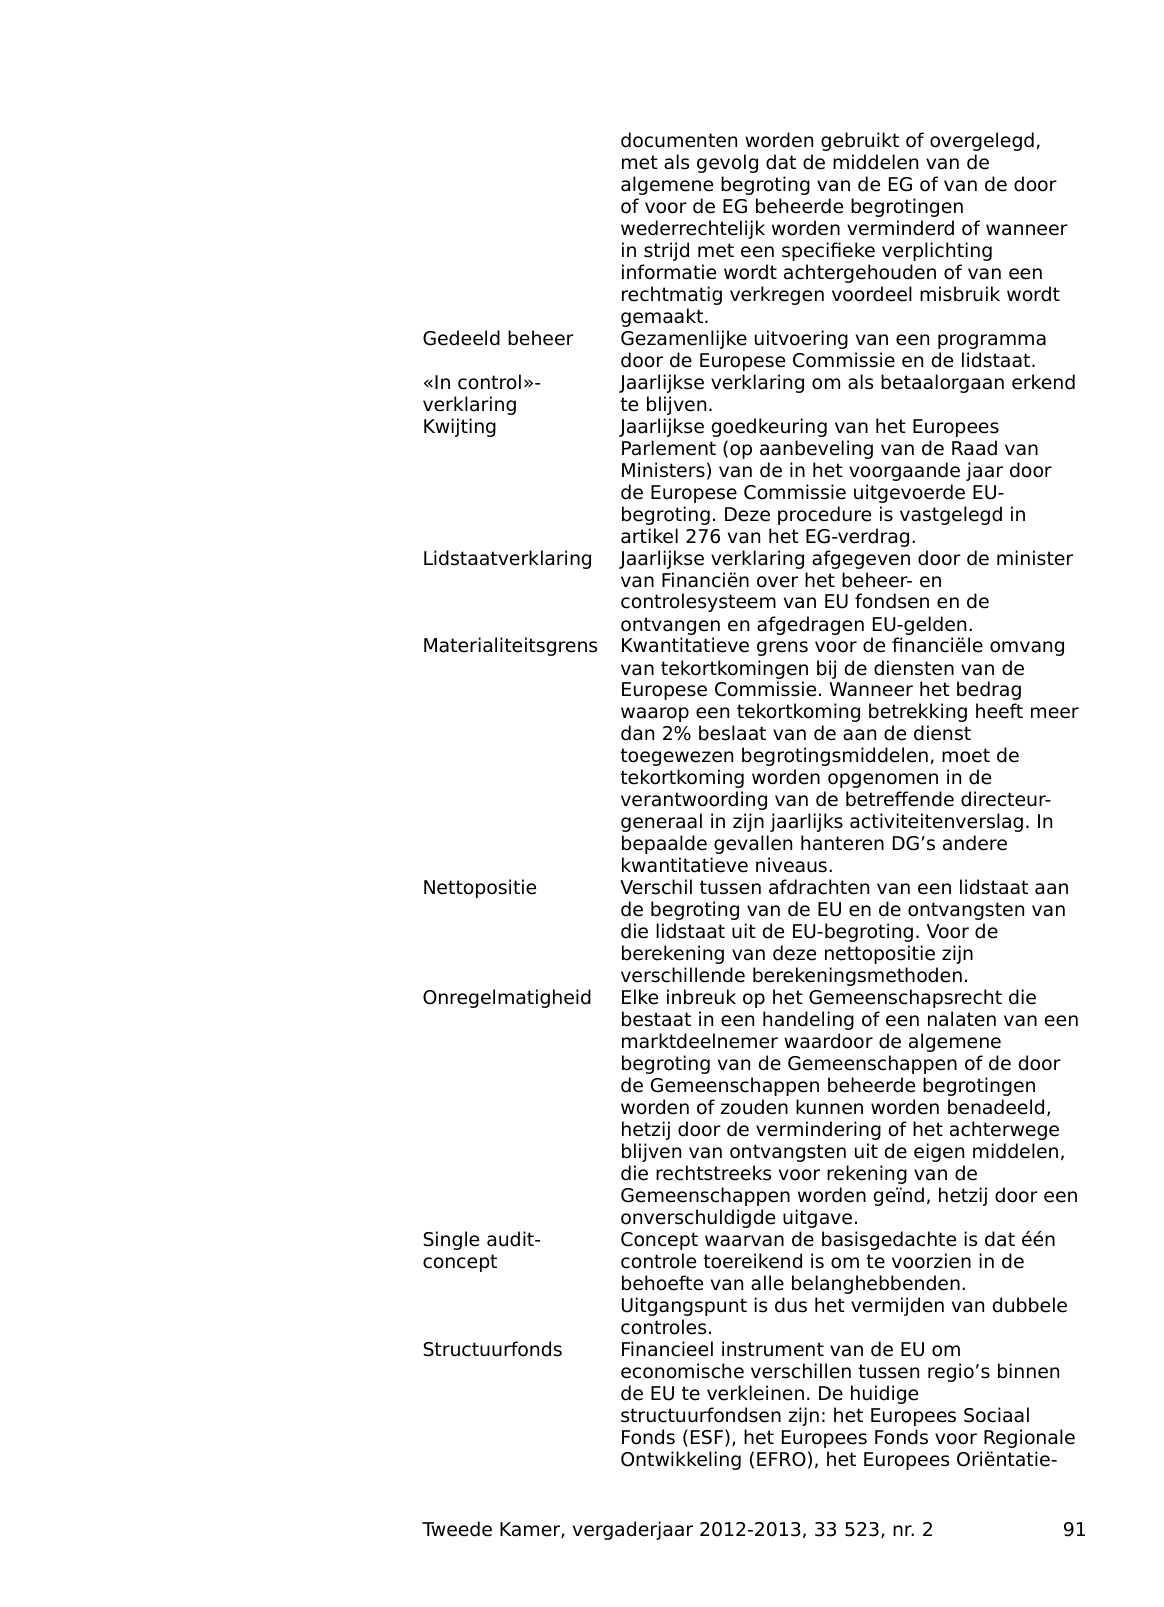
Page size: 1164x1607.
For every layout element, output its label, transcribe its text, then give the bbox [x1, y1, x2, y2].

table_cell Materialiteitsgrens [422, 635, 614, 877]
table_cell Financieel instrument van de EU om economische verschillen tussen regio’s binnen de EU te verkleinen. De huidige structuurfondsen zijn: het Europees Sociaal Fonds (ESF), het Europees Fonds voor Regionale Ontwikkeling (EFRO), het Europees Oriëntatie- [614, 1339, 1087, 1471]
table_cell Jaarlijkse verklaring om als betaalorgaan erkend te blijven. [614, 372, 1087, 416]
table_cell documenten worden gebruikt of overgelegd, met als gevolg dat de middelen van de algemene begroting van de EG of van de door of voor de EG beheerde begrotingen wederrechtelijk worden verminderd of wanneer in strijd met een specifieke verplichting informatie wordt achtergehouden of van een rechtmatig verkregen voordeel misbruik wordt gemaakt. [614, 130, 1087, 328]
table_cell Kwijting [422, 416, 614, 547]
table_cell Single audit-concept [422, 1229, 614, 1339]
table_cell Nettopositie [422, 877, 614, 987]
table_cell Concept waarvan de basisgedachte is dat één controle toereikend is om te voorzien in de behoefte van alle belanghebbenden. Uitgangspunt is dus het vermijden van dubbele controles. [614, 1229, 1087, 1339]
table_cell Gezamenlijke uitvoering van een programma door de Europese Commissie en de lidstaat. [614, 328, 1087, 372]
table_cell Elke inbreuk op het Gemeenschapsrecht die bestaat in een handeling of een nalaten van een marktdeelnemer waardoor de algemene begroting van de Gemeenschappen of de door de Gemeenschappen beheerde begrotingen worden of zouden kunnen worden benadeeld, hetzij door de vermindering of het achterwege blijven van ontvangsten uit de eigen middelen, die rechtstreeks voor rekening van de Gemeenschappen worden geïnd, hetzij door een onverschuldigde uitgave. [614, 987, 1087, 1229]
table_cell Verschil tussen afdrachten van een lidstaat aan de begroting van de EU en de ontvangsten van die lidstaat uit de EU-begroting. Voor de berekening van deze nettopositie zijn verschillende berekeningsmethoden. [614, 877, 1087, 987]
table_cell Onregelmatigheid [422, 987, 614, 1229]
table_cell Lidstaatverklaring [422, 548, 614, 635]
table_cell Structuurfonds [422, 1339, 614, 1471]
table_cell «In control»-verklaring [422, 372, 614, 416]
table_cell Kwantitatieve grens voor de financiële omvang van tekortkomingen bij de diensten van de Europese Commissie. Wanneer het bedrag waarop een tekortkoming betrekking heeft meer dan 2% beslaat van de aan de dienst toegewezen begrotingsmiddelen, moet de tekortkoming worden opgenomen in de verantwoording van de betreffende directeur-generaal in zijn jaarlijks activiteitenverslag. In bepaalde gevallen hanteren DG’s andere kwantitatieve niveaus. [614, 635, 1087, 877]
table_cell Jaarlijkse verklaring afgegeven door de minister van Financiën over het beheer- en controlesysteem van EU fondsen en de ontvangen en afgedragen EU-gelden. [614, 548, 1087, 635]
table_cell [422, 130, 614, 328]
table_cell Jaarlijkse goedkeuring van het Europees Parlement (op aanbeveling van de Raad van Ministers) van de in het voorgaande jaar door de Europese Commissie uitgevoerde EU-begroting. Deze procedure is vastgelegd in artikel 276 van het EG-verdrag. [614, 416, 1087, 547]
table_cell Gedeeld beheer [422, 328, 614, 372]
